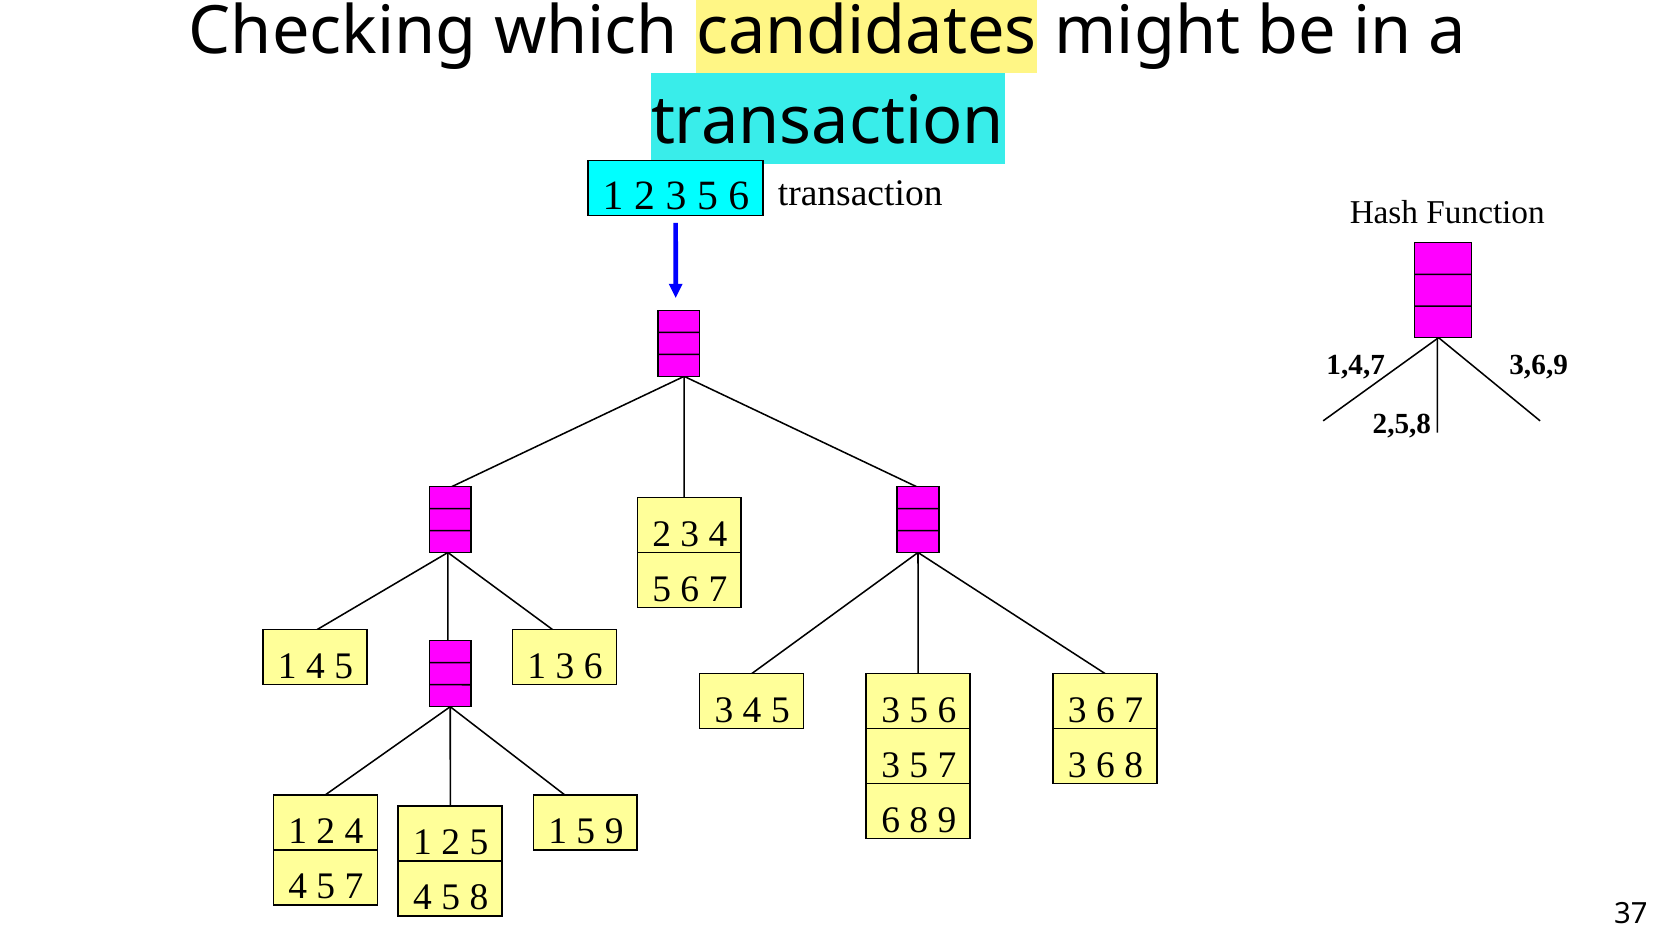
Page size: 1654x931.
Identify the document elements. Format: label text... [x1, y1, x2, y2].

text_box [429, 640, 471, 661]
text_box Hash Function [1334, 183, 1561, 238]
text_box 1 2 5 [398, 809, 504, 864]
text_box 1,4,7 [1372, 367, 1401, 388]
text_box [1414, 307, 1472, 338]
text_box 2,5,8 [1357, 397, 1447, 448]
text_box 3 4 5 [699, 677, 805, 738]
text_box 3,6,9 [1494, 337, 1584, 388]
text_box 1 2 3 5 6 [587, 160, 765, 226]
text_box 3 5 6 [866, 677, 972, 732]
text_box 4 5 8 [398, 864, 504, 925]
text_box 3 6 7 [1053, 677, 1159, 732]
text_box 1 5 9 [533, 798, 639, 859]
text_box 1 3 6 [512, 633, 618, 694]
text_box [637, 552, 742, 556]
text_box 5 6 7 [637, 556, 743, 617]
text_box transaction [763, 160, 958, 221]
text_box [273, 794, 378, 798]
text_box [429, 510, 471, 529]
text_box [398, 805, 503, 809]
text_box 6 8 9 [866, 787, 972, 848]
text_box [699, 673, 804, 677]
text_box 3 6 8 [1053, 732, 1159, 793]
text_box [637, 497, 742, 501]
text_box 3 5 7 [866, 732, 972, 787]
text_box [866, 728, 970, 732]
text_box [1414, 242, 1472, 273]
text_box [866, 783, 970, 787]
text_box [263, 629, 367, 633]
text_box [897, 486, 939, 507]
text_box [398, 860, 503, 864]
text_box 4 5 7 [273, 853, 379, 914]
text_box [429, 486, 471, 507]
text_box [897, 510, 939, 529]
text_box 1,4,7 [1311, 337, 1401, 388]
text_box [1053, 673, 1158, 677]
text_box [1414, 276, 1472, 305]
text_box 1 2 4 [273, 798, 379, 853]
text_box [429, 664, 471, 683]
text_box [429, 532, 471, 553]
text_box [429, 686, 471, 707]
text_box [897, 532, 939, 553]
text_box [866, 673, 970, 677]
text_box [1053, 728, 1158, 732]
text_box [658, 334, 700, 353]
text_box [512, 629, 617, 633]
text_box [533, 794, 638, 798]
text_box [658, 356, 700, 377]
title Checking which candidates might be in a transaction [8, 16, 1648, 129]
text_box [658, 310, 700, 331]
text_box 2 3 4 [637, 501, 743, 556]
text_box [273, 849, 378, 853]
text_box 1 4 5 [263, 633, 369, 694]
